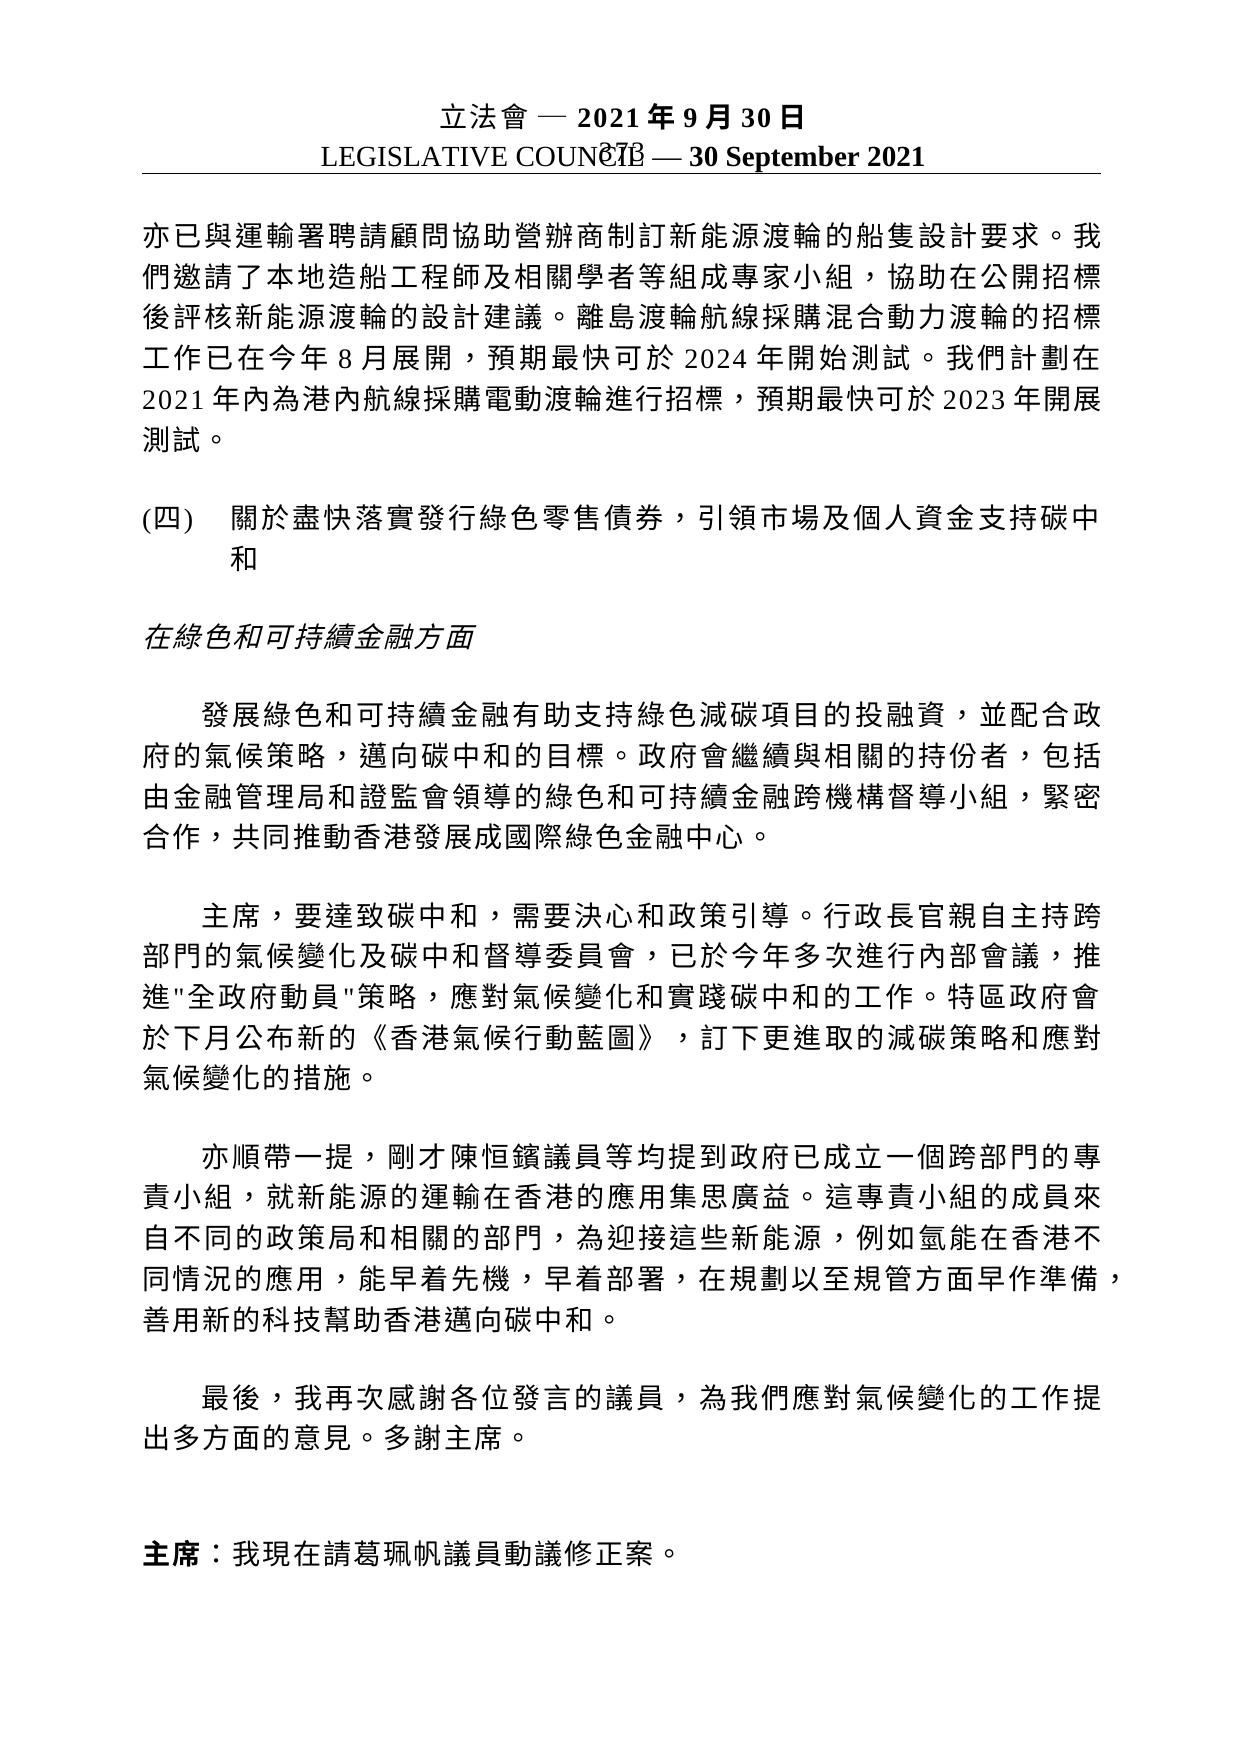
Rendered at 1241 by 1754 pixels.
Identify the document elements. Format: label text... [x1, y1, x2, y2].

text 亦已與運輸署聘請顧問協助營辦商制訂新能源渡輪的船隻設計要求。我們邀請了本地造船工程師及相關學者等組成專家小組，協助在公開招標後評核新能源渡輪的設計建議。離島渡輪航線採購混合動力渡輪的招標工作已在今年8月展開，預期最快可於2024年開始測試。我們計劃在2021年內為港內航線採購電動渡輪進行招標，預期最快可於2023年開展測試。 [142, 214, 1101, 458]
text 亦順帶一提，剛才陳恒鑌議員等均提到政府已成立一個跨部門的專責小組，就新能源的運輸在香港的應用集思廣益。這專責小組的成員來自不同的政策局和相關的部門，為迎接這些新能源，例如氫能在香港不同情況的應用，能早着先機，早着部署，在規劃以至規管方面早作準備，善用新的科技幫助香港邁向碳中和。 [142, 1134, 1101, 1338]
text 主席：我現在請葛珮帆議員動議修正案。 [142, 1532, 1101, 1573]
text (四) 關於盡快落實發行綠色零售債券，引領市場及個人資金支持碳中和 [142, 496, 1101, 577]
text 發展綠色和可持續金融有助支持綠色減碳項目的投融資，並配合政府的氣候策略，邁向碳中和的目標。政府會繼續與相關的持份者，包括由金融管理局和證監會領導的綠色和可持續金融跨機構督導小組，緊密合作，共同推動香港發展成國際綠色金融中心。 [142, 693, 1101, 856]
text 最後，我再次感謝各位發言的議員，為我們應對氣候變化的工作提出多方面的意見。多謝主席。 [142, 1376, 1101, 1457]
text 在綠色和可持續金融方面 [142, 615, 1101, 655]
text 主席，要達致碳中和，需要決心和政策引導。行政長官親自主持跨部門的氣候變化及碳中和督導委員會，已於今年多次進行內部會議，推進"全政府動員"策略，應對氣候變化和實踐碳中和的工作。特區政府會於下月公布新的《香港氣候行動藍圖》，訂下更進取的減碳策略和應對氣候變化的措施。 [142, 893, 1101, 1097]
